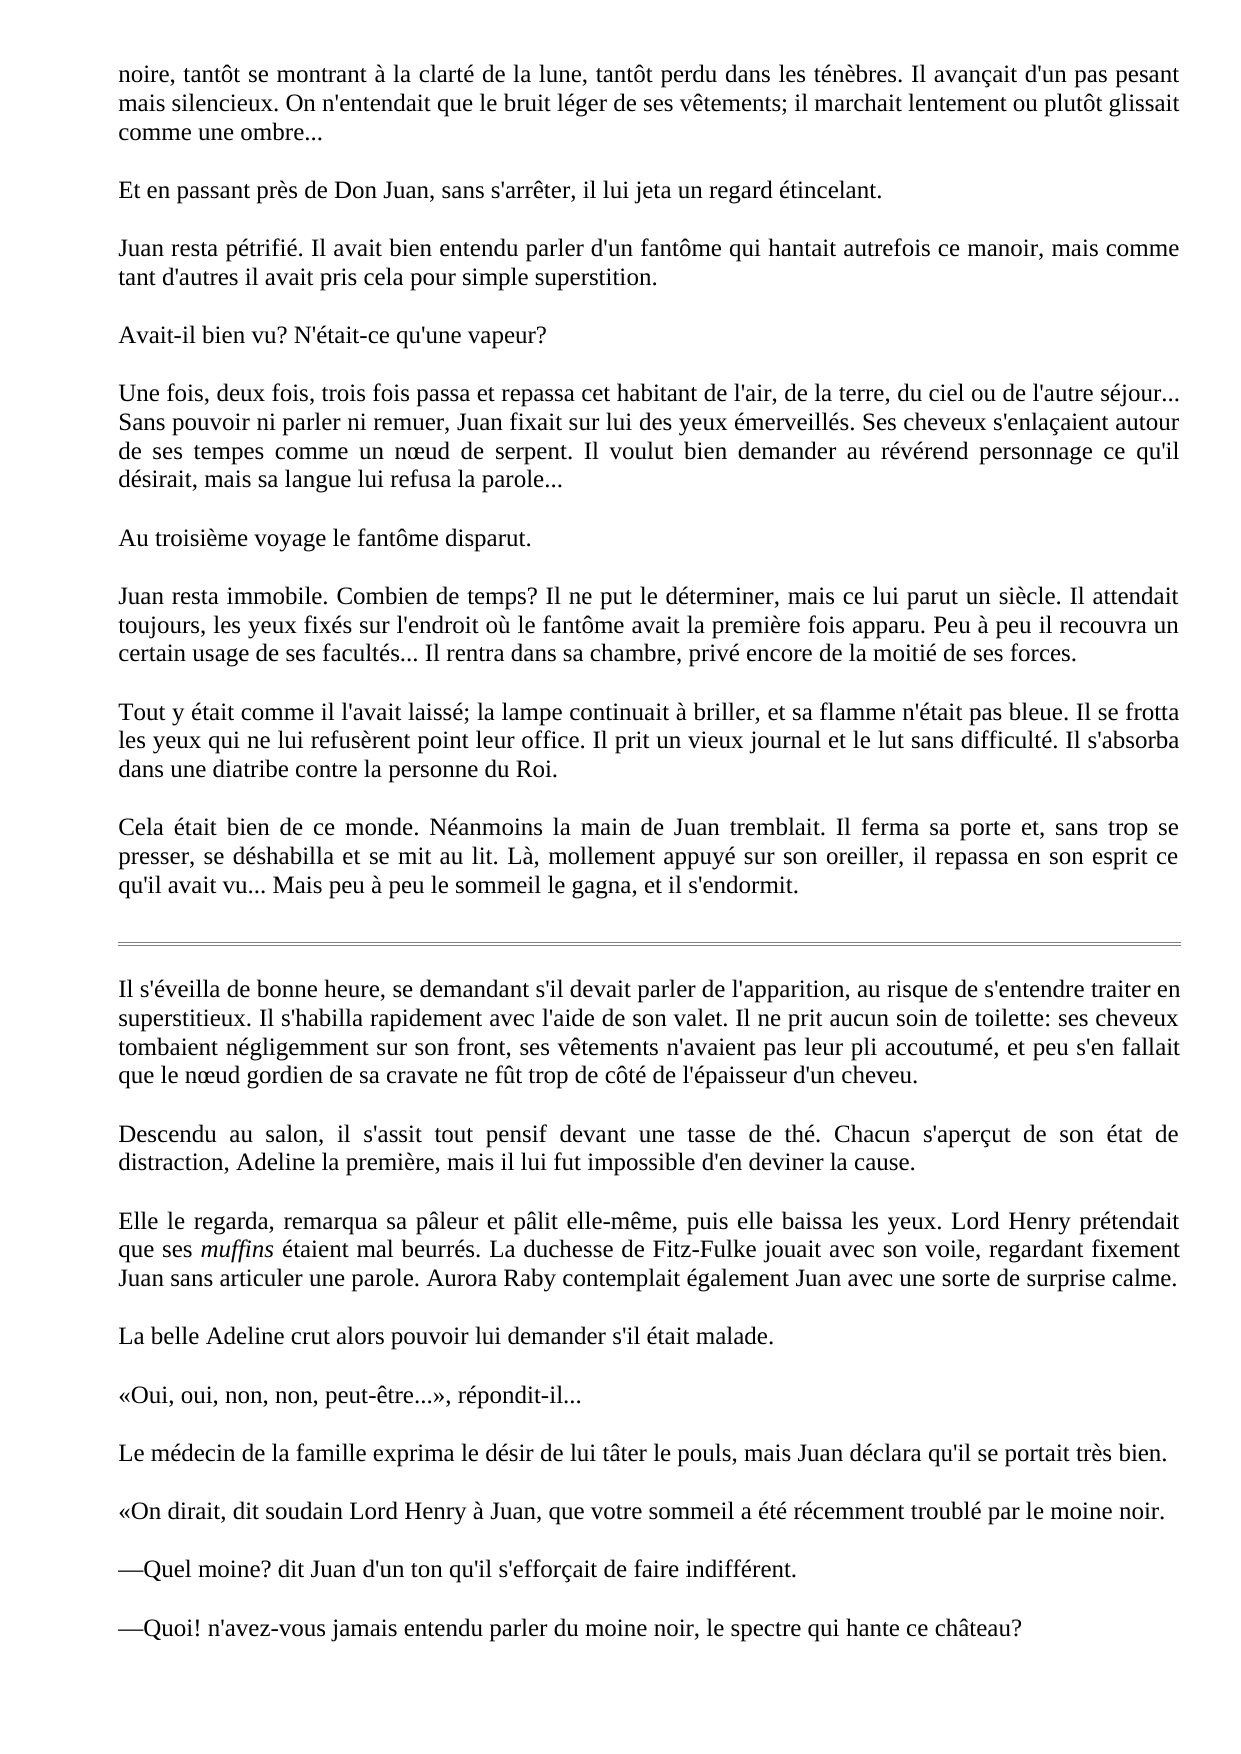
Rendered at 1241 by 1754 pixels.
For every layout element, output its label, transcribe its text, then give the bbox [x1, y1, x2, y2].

text Le médecin de la famille exprima le désir de lui tâter le pouls, mais Juan déclara qu'il se portait très bien. [118, 1438, 1181, 1467]
text —Quoi! n'avez-vous jamais entendu parler du moine noir, le spectre qui hante ce château? [118, 1613, 1181, 1641]
text noire, tantôt se montrant à la clarté de la lune, tantôt perdu dans les ténèbres. Il avançait d'un pas pesant mais silencieux. On n'entendait que le bruit léger de ses vêtements; il marchait lentement ou plutôt glissait comme une ombre... [118, 59, 1181, 145]
text Avait-il bien vu? N'était-ce qu'une vapeur? [118, 320, 1181, 349]
text Elle le regarda, remarqua sa pâleur et pâlit elle-même, puis elle baissa les yeux. Lord Henry prétendait que ses muffins étaient mal beurrés. La duchesse de Fitz-Fulke jouait avec son voile, regardant fixement Juan sans articuler une parole. Aurora Raby contemplait également Juan avec une sorte de surprise calme. [118, 1206, 1181, 1292]
text Juan resta pétrifié. Il avait bien entendu parler d'un fantôme qui hantait autrefois ce manoir, mais comme tant d'autres il avait pris cela pour simple superstition. [118, 233, 1181, 291]
text Tout y était comme il l'avait laissé; la lampe continuait à briller, et sa flamme n'était pas bleue. Il se frotta les yeux qui ne lui refusèrent point leur office. Il prit un vieux journal et le lut sans difficulté. Il s'absorba dans une diatribe contre la personne du Roi. [118, 697, 1181, 783]
text La belle Adeline crut alors pouvoir lui demander s'il était malade. [118, 1321, 1181, 1350]
text «Oui, oui, non, non, peut-être...», répondit-il... [118, 1380, 1181, 1408]
text Il s'éveilla de bonne heure, se demandant s'il devait parler de l'apparition, au risque de s'entendre traiter en superstitieux. Il s'habilla rapidement avec l'aide de son valet. Il ne prit aucun soin de toilette: ses cheveux tombaient négligemment sur son front, ses vêtements n'avaient pas leur pli accoutumé, et peu s'en fallait que le nœud gordien de sa cravate ne fût trop de côté de l'épaisseur d'un cheveu. [118, 974, 1181, 1089]
text Cela était bien de ce monde. Néanmoins la main de Juan tremblait. Il ferma sa porte et, sans trop se presser, se déshabilla et se mit au lit. Là, mollement appuyé sur son oreiller, il repassa en son esprit ce qu'il avait vu... Mais peu à peu le sommeil le gagna, et il s'endormit. [118, 812, 1181, 899]
text —Quel moine? dit Juan d'un ton qu'il s'efforçait de faire indifférent. [118, 1554, 1181, 1583]
text Juan resta immobile. Combien de temps? Il ne put le déterminer, mais ce lui parut un siècle. Il attendait toujours, les yeux fixés sur l'endroit où le fantôme avait la première fois apparu. Peu à peu il recouvra un certain usage de ses facultés... Il rentra dans sa chambre, privé encore de la moitié de ses forces. [118, 581, 1181, 667]
text Au troisième voyage le fantôme disparut. [118, 523, 1181, 551]
text «On dirait, dit soudain Lord Henry à Juan, que votre sommeil a été récemment troublé par le moine noir. [118, 1496, 1181, 1525]
text Une fois, deux fois, trois fois passa et repassa cet habitant de l'air, de la terre, du ciel ou de l'autre séjour... Sans pouvoir ni parler ni remuer, Juan fixait sur lui des yeux émerveillés. Ses cheveux s'enlaçaient autour de ses tempes comme un nœud de serpent. Il voulut bien demander au révérend personnage ce qu'il désirait, mais sa langue lui refusa la parole... [118, 378, 1181, 493]
text Et en passant près de Don Juan, sans s'arrêter, il lui jeta un regard étincelant. [118, 175, 1181, 203]
text Descendu au salon, il s'assit tout pensif devant une tasse de thé. Chacun s'aperçut de son état de distraction, Adeline la première, mais il lui fut impossible d'en deviner la cause. [118, 1119, 1181, 1176]
